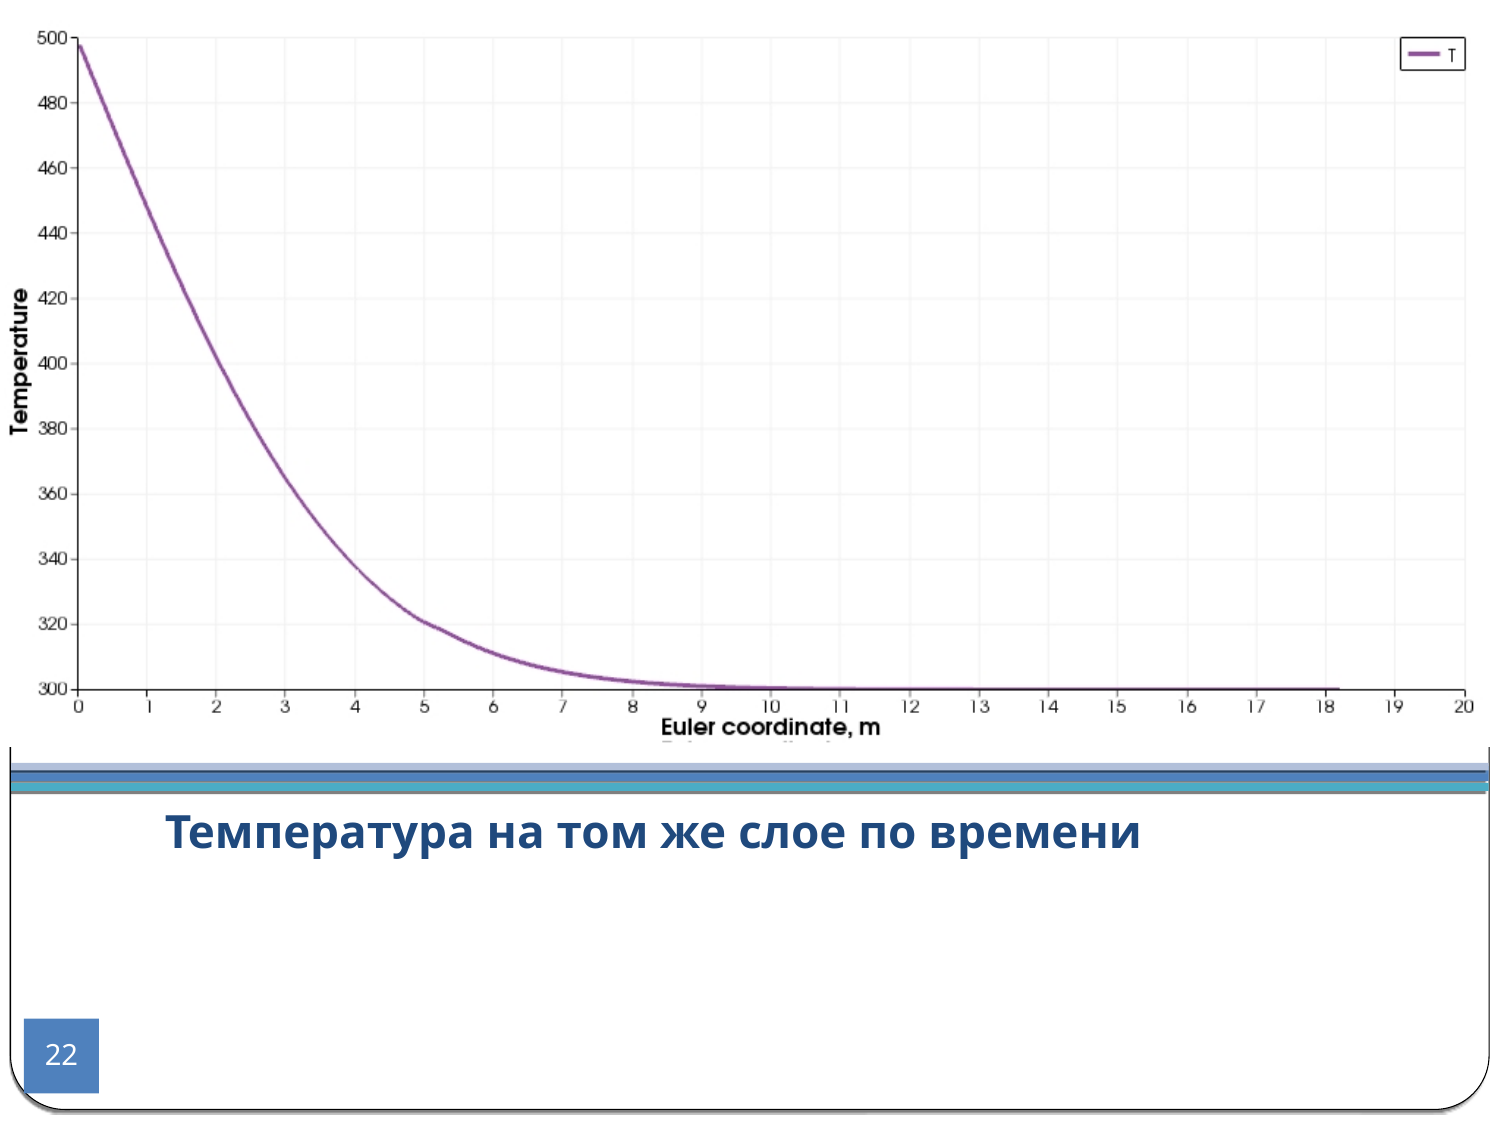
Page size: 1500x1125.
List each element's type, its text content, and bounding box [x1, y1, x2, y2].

picture [4, 9, 1494, 747]
title Температура на том же слое по времени [150, 786, 1350, 873]
slide_number [23, 1018, 99, 1094]
